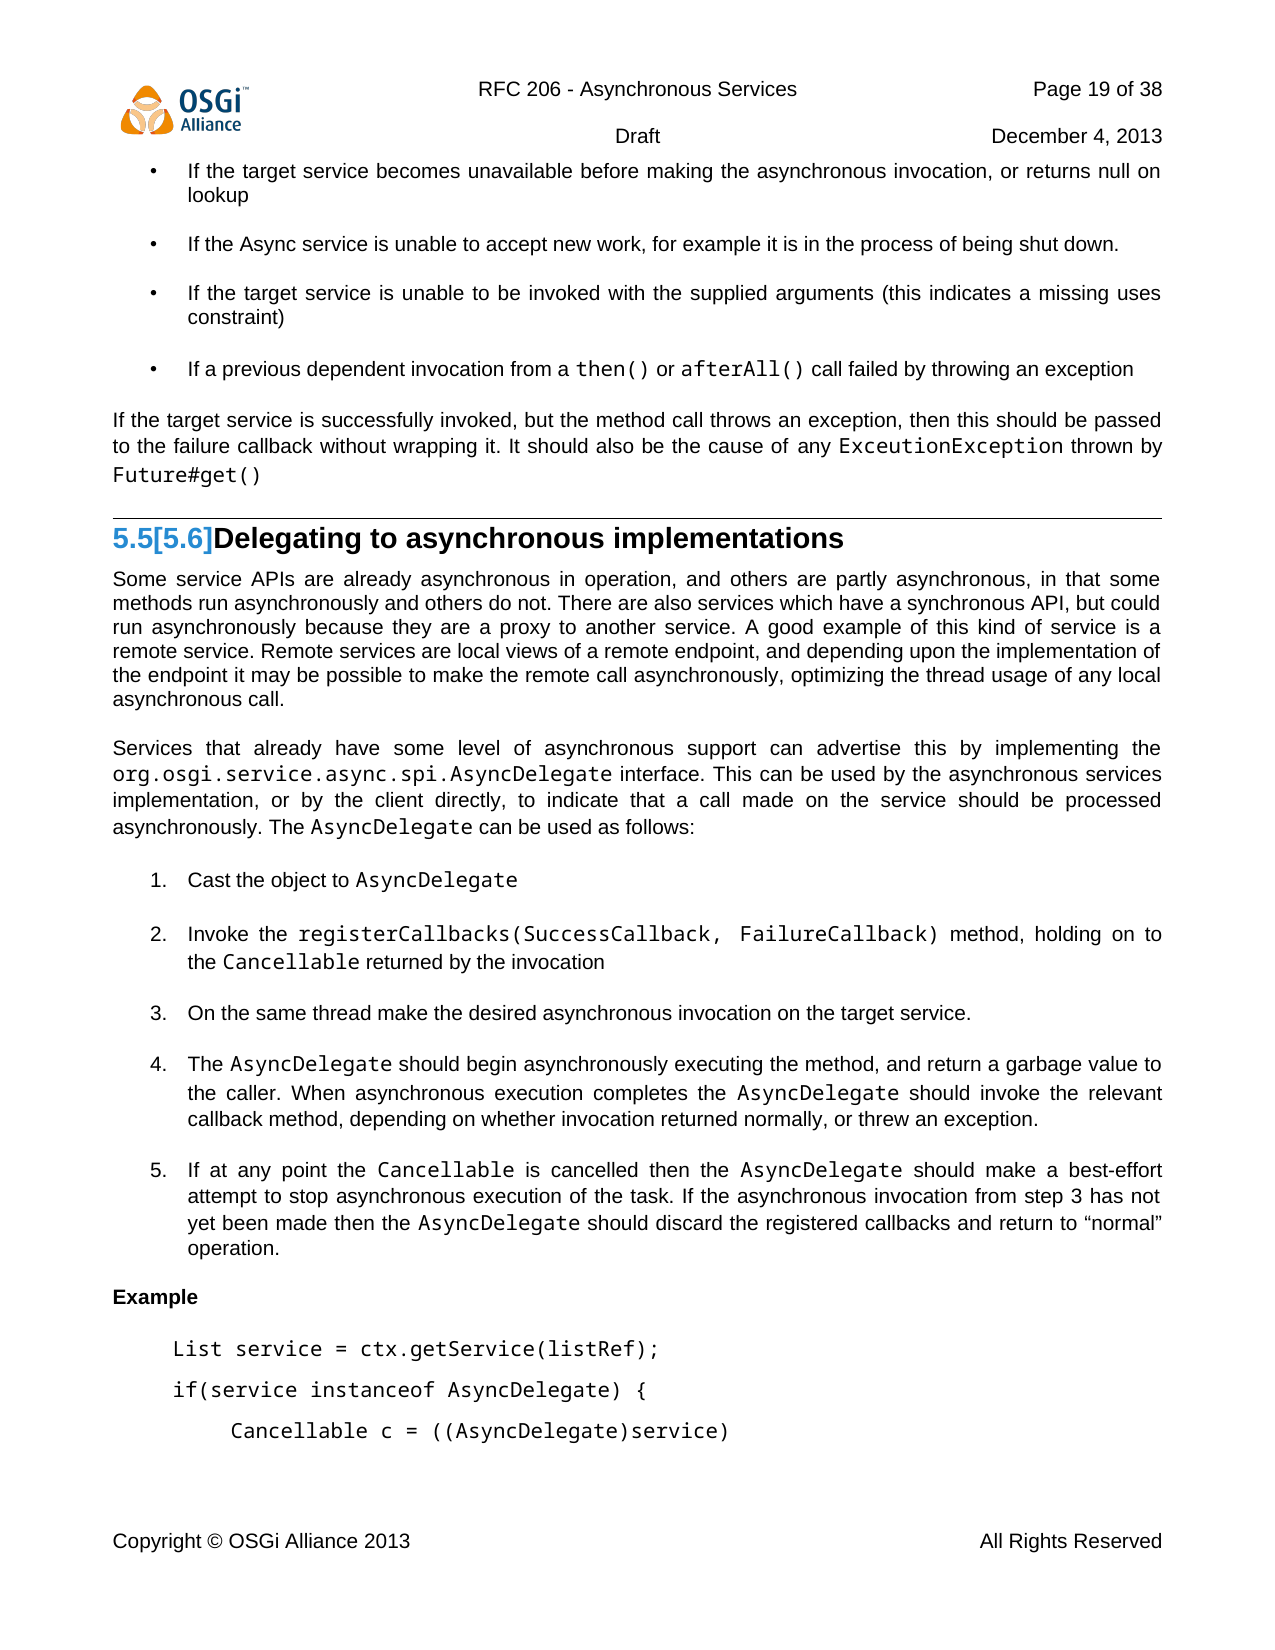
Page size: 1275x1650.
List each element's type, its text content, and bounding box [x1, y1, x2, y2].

text Example [112, 1285, 1162, 1309]
list On the same thread make the desired asynchronous invocation on the target service. [150, 1001, 1162, 1024]
text Some service APIs are already asynchronous in operation, and others are partly asynchronous, in that some methods run asynchronously and others do not. There are also services which have a synchronous API, but could run asynchronously because they are a proxy to another service. A good example of this kind of service is a remote service. Remote services are local views of a remote endpoint, and depending upon the implementation of the endpoint it may be possible to make the remote call asynchronously, optimizing the thread usage of any local asynchronous call. [112, 567, 1162, 710]
list The AsyncDelegate should begin asynchronously executing the method, and return a garbage value to the caller. When asynchronous execution completes the AsyncDelegate should invoke the relevant callback method, depending on whether invocation returned normally, or threw an exception. [150, 1049, 1162, 1130]
text Cancellable c = ((AsyncDelegate)service) [230, 1416, 1162, 1444]
list If the target service is unable to be invoked with the supplied arguments (this indicates a missing uses constraint) [150, 281, 1162, 329]
text List service = ctx.getService(listRef); [172, 1334, 1162, 1362]
picture [113, 78, 257, 142]
list If a previous dependent invocation from a then() or afterAll() call failed by throwing an exception [150, 354, 1162, 382]
text if(service instanceof AsyncDelegate) { [172, 1375, 1162, 1403]
list Invoke the registerCallbacks(SuccessCallback, FailureCallback) method, holding on to the Cancellable returned by the invocation [150, 919, 1162, 976]
subtitle Delegating to asynchronous implementations [112, 519, 1162, 554]
list If the Async service is unable to accept new work, for example it is in the process of being shut down. [150, 232, 1162, 256]
text If the target service is successfully invoked, but the method call throws an exception, then this should be passed to the failure callback without wrapping it. It should also be the cause of any ExceutionException thrown by Future#get() [112, 407, 1162, 488]
list Cast the object to AsyncDelegate [150, 865, 1162, 894]
text Services that already have some level of asynchronous support can advertise this by implementing the org.osgi.service.async.spi.AsyncDelegate interface. This can be used by the asynchronous services implementation, or by the client directly, to indicate that a call made on the service should be processed asynchronously. The AsyncDelegate can be used as follows: [112, 735, 1162, 840]
list If at any point the Cancellable is cancelled then the AsyncDelegate should make a best-effort attempt to stop asynchronous execution of the task. If the asynchronous invocation from step 3 has not yet been made then the AsyncDelegate should discard the registered callbacks and return to “normal” operation. [150, 1155, 1162, 1260]
list If the target service becomes unavailable before making the asynchronous invocation, or returns null on lookup [150, 159, 1162, 207]
